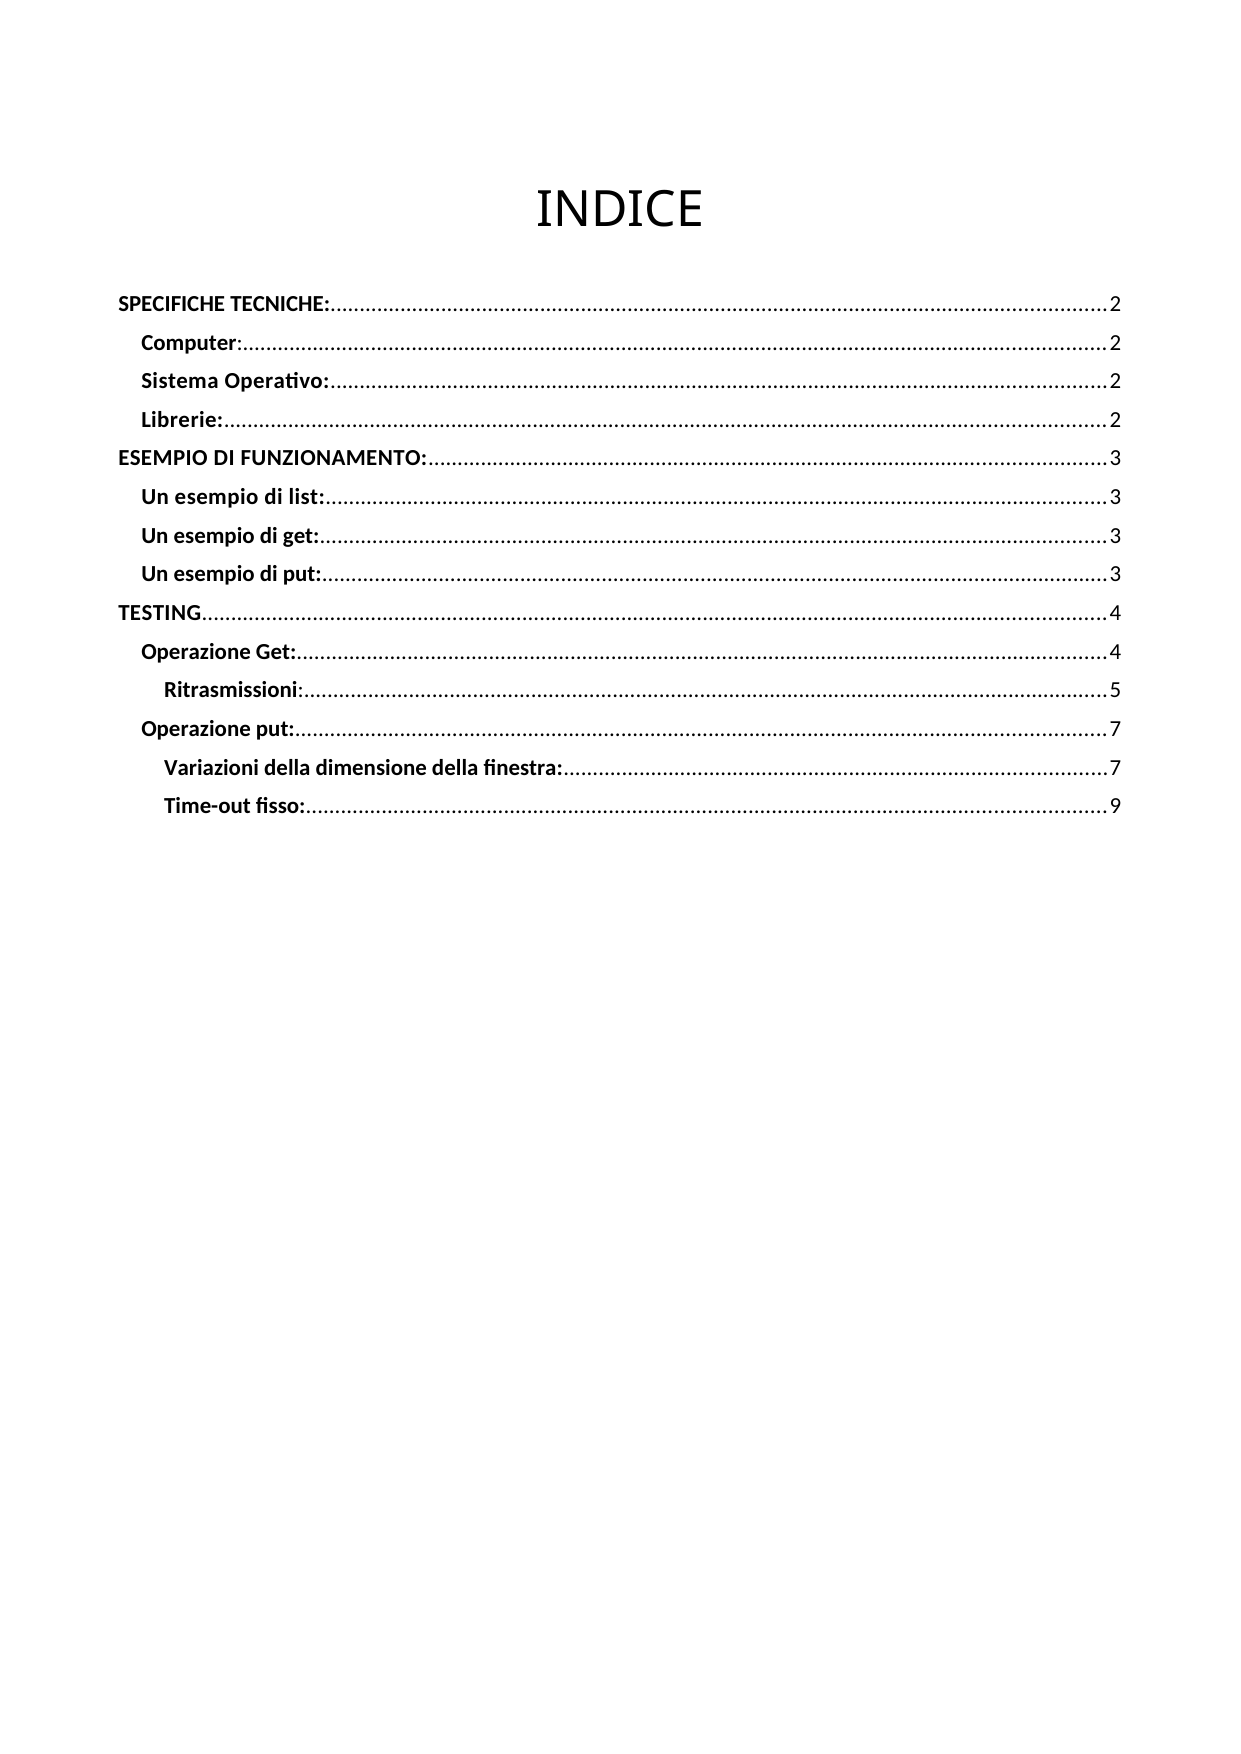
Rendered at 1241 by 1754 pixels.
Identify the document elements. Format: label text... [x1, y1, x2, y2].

text Un esempio di get: 3 [141, 521, 1122, 549]
text TESTING 4 [118, 598, 1122, 626]
text Ritrasmissioni: 5 [164, 675, 1122, 703]
text Operazione put: 7 [141, 714, 1122, 742]
text Time-out fisso: 9 [164, 791, 1122, 819]
text Computer: 2 [141, 328, 1122, 356]
text Un esempio di list: 3 [141, 482, 1122, 510]
text Variazioni della dimensione della finestra: 7 [164, 753, 1122, 781]
text Sistema Operativo: 2 [141, 366, 1122, 394]
subtitle INDICE [118, 173, 1122, 241]
text SPECIFICHE TECNICHE: 2 [118, 289, 1122, 317]
text ESEMPIO DI FUNZIONAMENTO: 3 [118, 443, 1122, 472]
text Un esempio di put: 3 [141, 559, 1122, 587]
text Operazione Get: 4 [141, 637, 1122, 665]
text Librerie: 2 [141, 405, 1122, 433]
